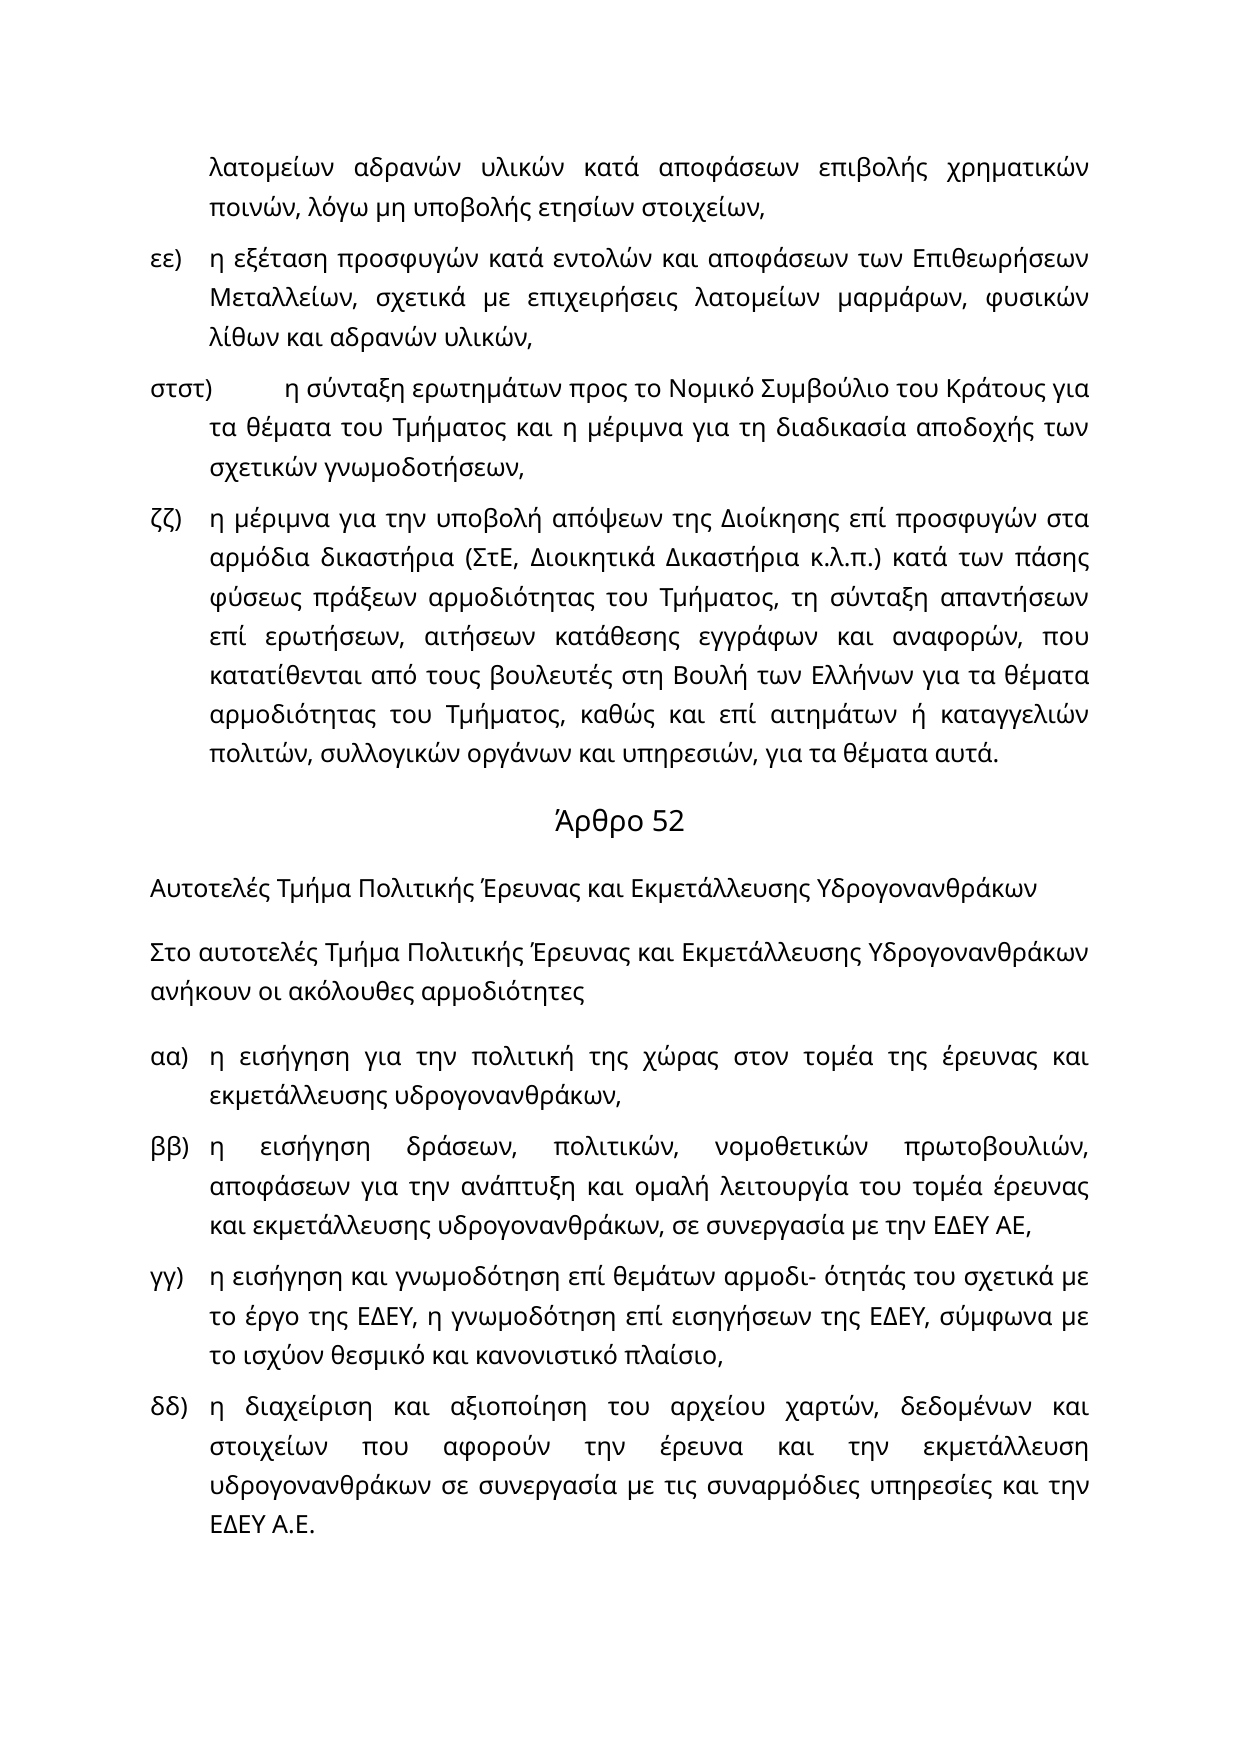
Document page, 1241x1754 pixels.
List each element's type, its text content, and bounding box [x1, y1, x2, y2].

text Αυτοτελές Τμήμα Πολιτικής Έρευνας και Εκμετάλλευσης Υδρογονανθράκων [150, 871, 1090, 905]
subtitle Άρθρο 52 [150, 800, 1090, 840]
list στστ) η σύνταξη ερωτημάτων προς το Νομικό Συμβούλιο του Κράτους για τα θέματα του Τμήματος και η μέριμνα για τη διαδικασία αποδοχής των σχετικών γνωμοδοτήσεων, [150, 371, 1090, 483]
list ζζ) η μέριμνα για την υποβολή απόψεων της Διοίκησης επί προσφυγών στα αρμόδια δικαστήρια (ΣτΕ, Διοικητικά Δικαστήρια κ.λ.π.) κατά των πάσης φύσεως πράξεων αρμοδιότητας του Τμήματος, τη σύνταξη απαντήσεων επί ερωτήσεων, αιτήσεων κατάθεσης εγγράφων και αναφορών, που κατατίθενται από τους βουλευτές στη Βουλή των Ελλήνων για τα θέματα αρμοδιότητας του Τμήματος, καθώς και επί αιτημάτων ή καταγγελιών πολιτών, συλλογικών οργάνων και υπηρεσιών, για τα θέματα αυτά. [150, 501, 1090, 770]
list λατομείων αδρανών υλικών κατά αποφάσεων επιβολής χρηματικών ποινών, λόγω μη υποβολής ετησίων στοιχείων, [150, 150, 1090, 223]
list εε) η εξέταση προσφυγών κατά εντολών και αποφάσεων των Επιθεωρήσεων Μεταλλείων, σχετικά με επιχειρήσεις λατομείων μαρμάρων, φυσικών λίθων και αδρανών υλικών, [150, 241, 1090, 353]
list αα) η εισήγηση για την πολιτική της χώρας στον τομέα της έρευνας και εκμετάλλευσης υδρογονανθράκων, [150, 1038, 1090, 1111]
text Στο αυτοτελές Τμήμα Πολιτικής Έρευνας και Εκμετάλλευσης Υδρογονανθράκων ανήκουν οι ακόλουθες αρμοδιότητες [150, 935, 1090, 1008]
list δδ) η διαχείριση και αξιοποίηση του αρχείου χαρτών, δεδομένων και στοιχείων που αφορούν την έρευνα και την εκμετάλλευση υδρογονανθράκων σε συνεργασία με τις συναρμόδιες υπηρεσίες και την ΕΔΕΥ Α.Ε. [150, 1389, 1090, 1541]
list ββ) η εισήγηση δράσεων, πολιτικών, νομοθετικών πρωτοβουλιών, αποφάσεων για την ανάπτυξη και ομαλή λειτουργία του τομέα έρευνας και εκμετάλλευσης υδρογονανθράκων, σε συνεργασία με την ΕΔΕΥ ΑΕ, [150, 1129, 1090, 1241]
list γγ) η εισήγηση και γνωμοδότηση επί θεμάτων αρμοδι- ότητάς του σχετικά με το έργο της ΕΔΕΥ, η γνωμοδότηση επί εισηγήσεων της ΕΔΕΥ, σύμφωνα με το ισχύον θεσμικό και κανονιστικό πλαίσιο, [150, 1259, 1090, 1371]
